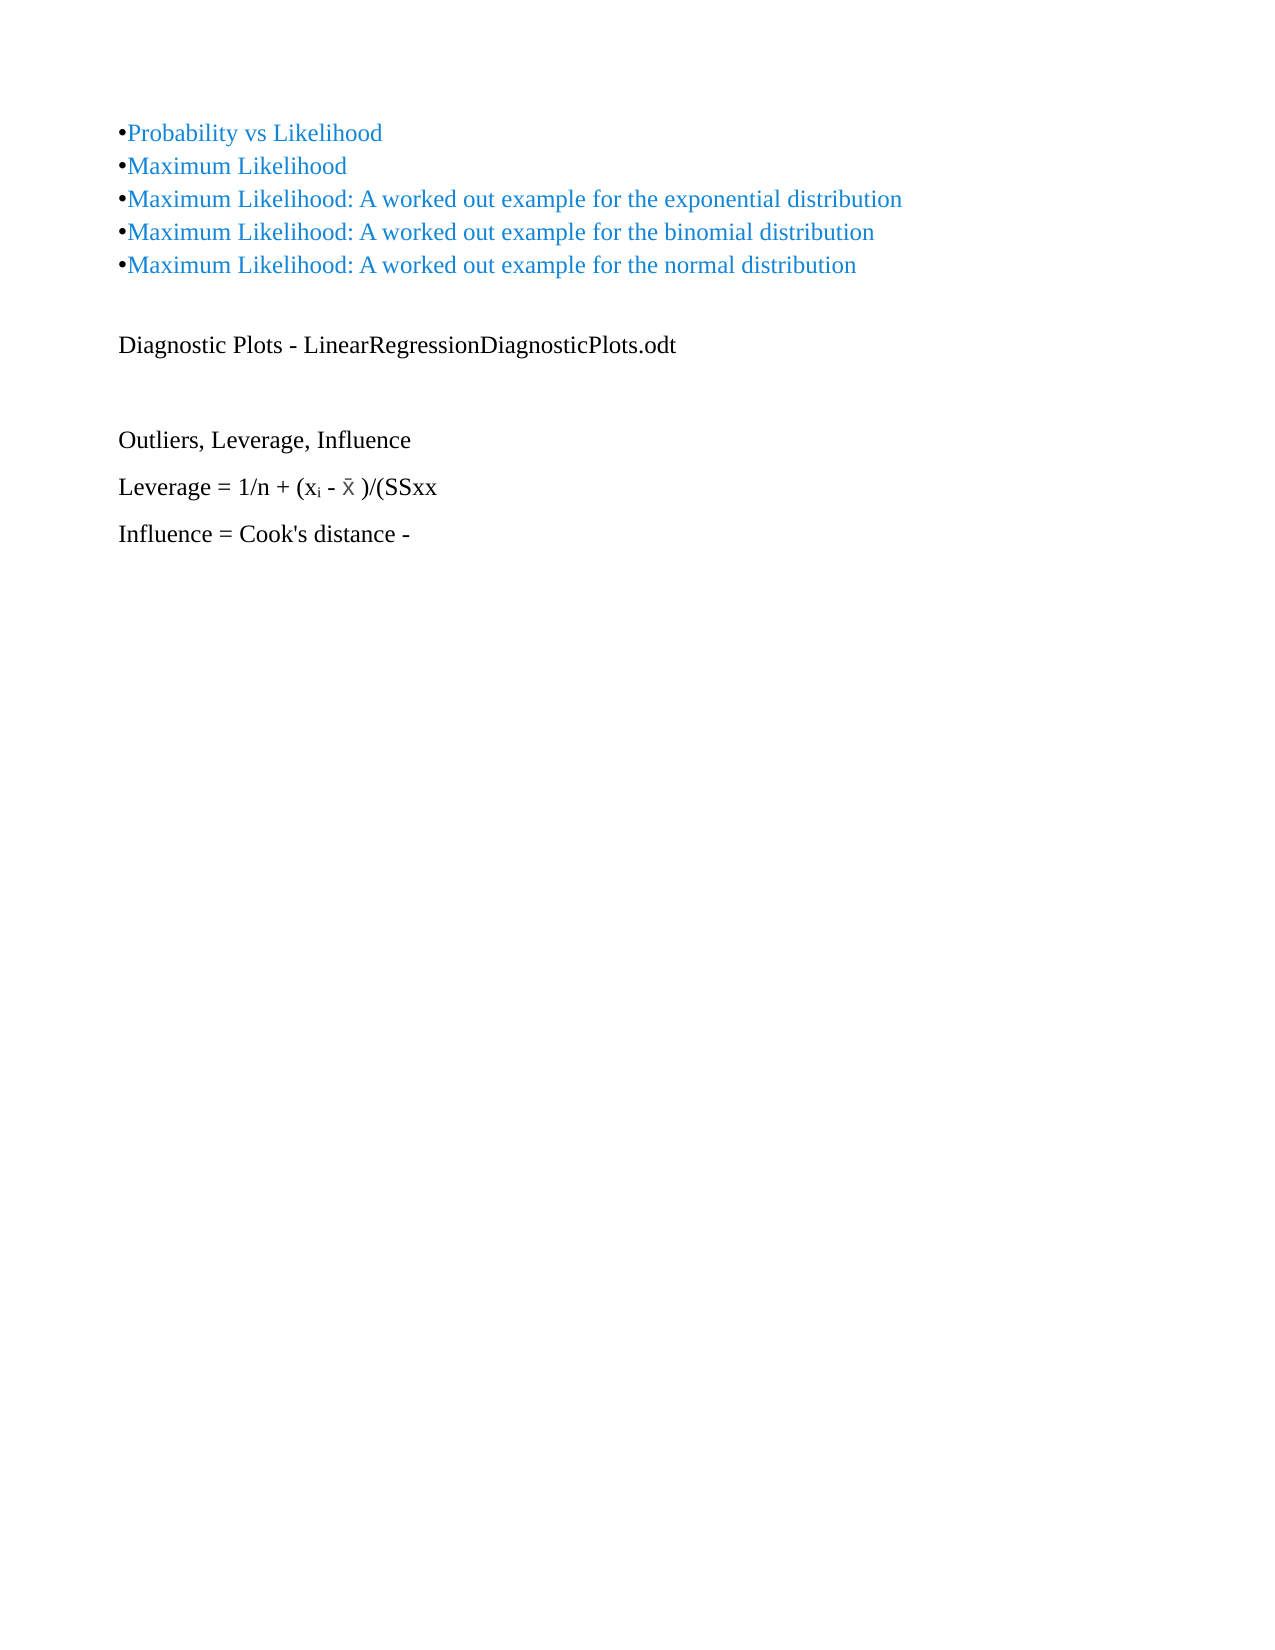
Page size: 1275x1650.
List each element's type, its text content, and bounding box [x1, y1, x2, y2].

text Leverage = 1/n + (xᵢ - x̄ )/(SSxx [118, 472, 1157, 501]
subtitle Influence = Cook's distance - [118, 519, 1157, 548]
subtitle Diagnostic Plots - LinearRegressionDiagnosticPlots.odt [118, 330, 1157, 359]
list Maximum Likelihood: A worked out example for the exponential distribution [118, 184, 1157, 213]
list Probability vs Likelihood [118, 118, 1157, 147]
text Outliers, Leverage, Influence [118, 425, 1157, 453]
list Maximum Likelihood [118, 151, 1157, 180]
list Maximum Likelihood: A worked out example for the normal distribution [118, 250, 1157, 279]
list Maximum Likelihood: A worked out example for the binomial distribution [118, 217, 1157, 246]
